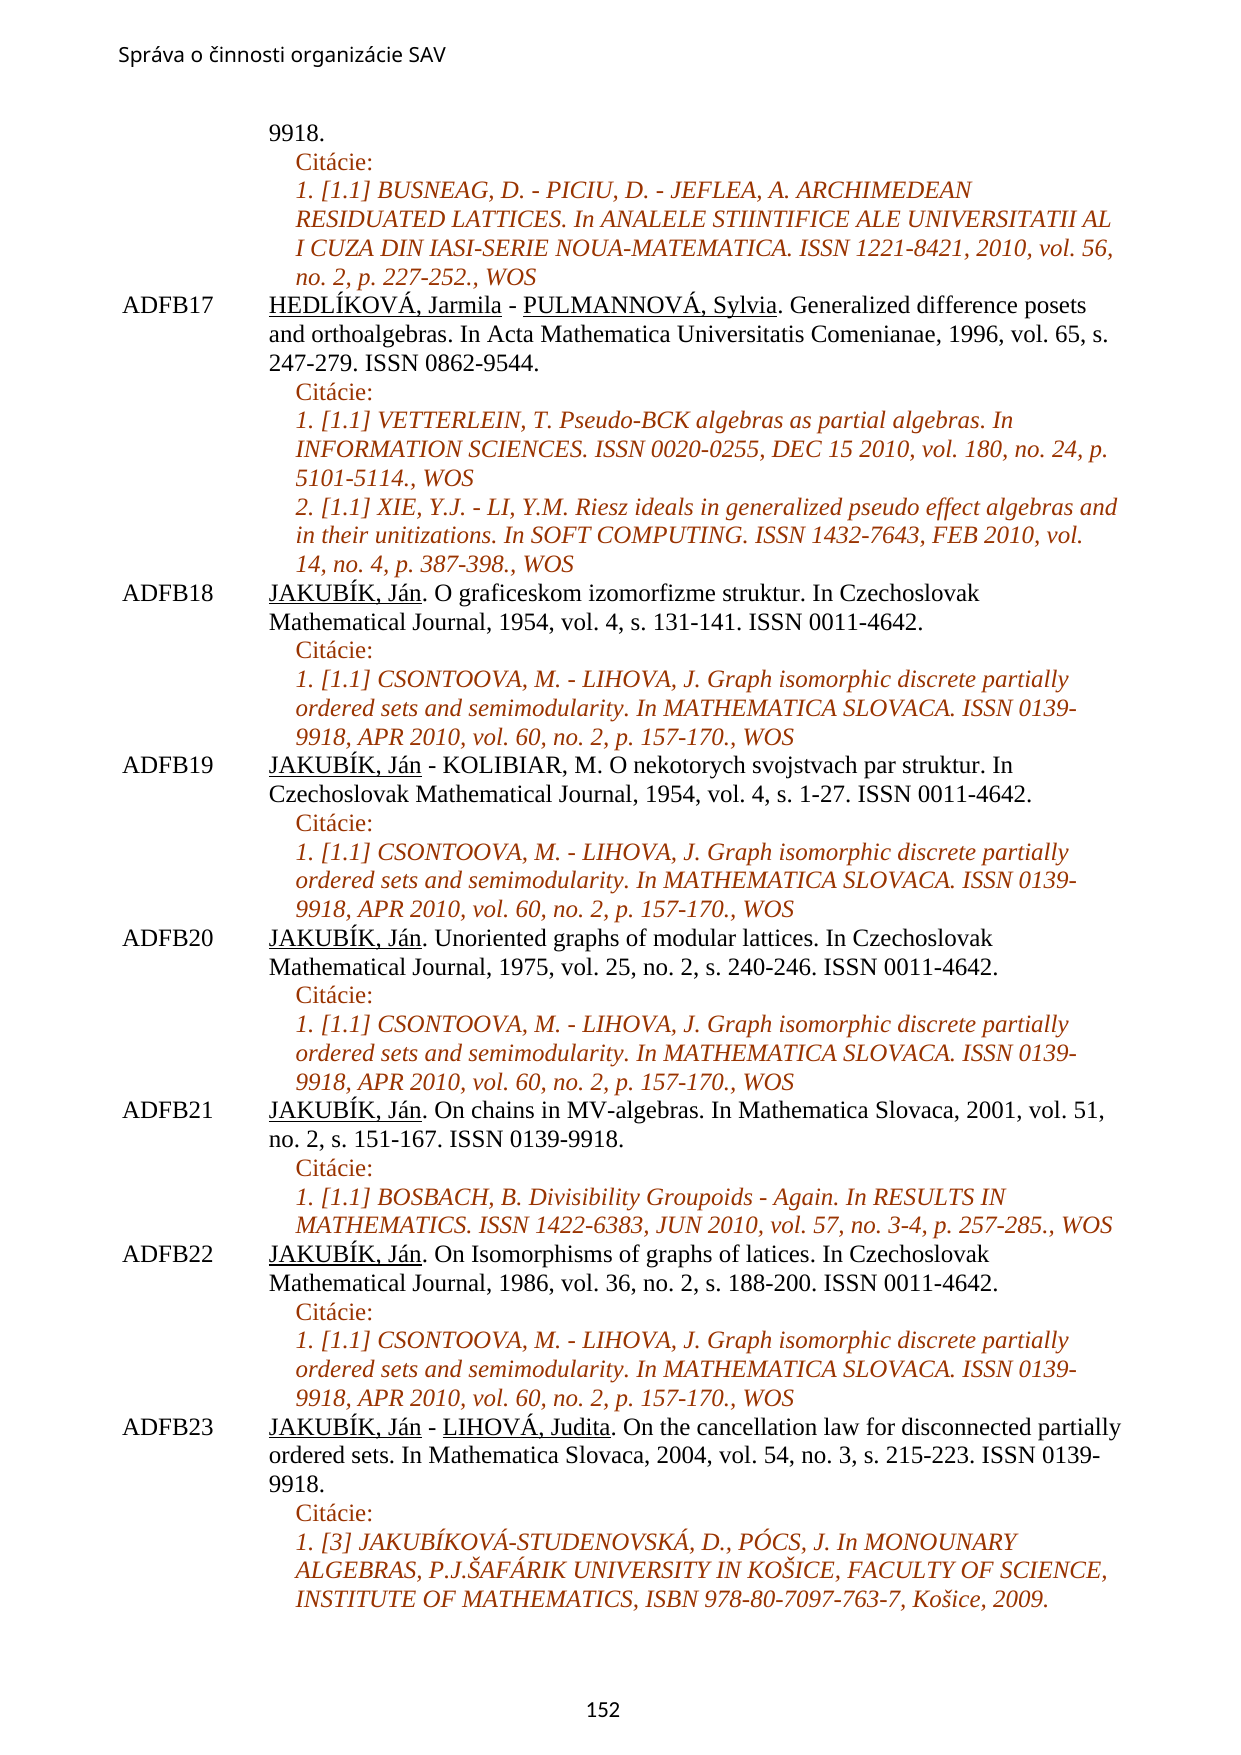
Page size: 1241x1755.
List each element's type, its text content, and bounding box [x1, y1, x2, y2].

table_header ADFB21 [122, 1096, 269, 1153]
table_header JAKUBÍK, Ján. On Isomorphisms of graphs of latices. In Czechoslovak Mathematical Journal, 1986, vol. 36, no. 2, s. 188-200. ISSN 0011-4642. [269, 1239, 1122, 1297]
table_header ADFB17 [122, 291, 269, 377]
text Citácie: [295, 1498, 1122, 1527]
table_header JAKUBÍK, Ján - KOLIBIAR, M. O nekotorych svojstvach par struktur. In Czechoslovak Mathematical Journal, 1954, vol. 4, s. 1-27. ISSN 0011-4642. [269, 751, 1122, 808]
text 1. [1.1] CSONTOOVA, M. - LIHOVA, J. Graph isomorphic discrete partially ordered sets and semimodularity. In MATHEMATICA SLOVACA. ISSN 0139-9918, APR 2010, vol. 60, no. 2, p. 157-170., WOS [295, 837, 1122, 923]
table_header JAKUBÍK, Ján - LIHOVÁ, Judita. On the cancellation law for disconnected partially ordered sets. In Mathematica Slovaca, 2004, vol. 54, no. 3, s. 215-223. ISSN 0139-9918. [269, 1412, 1122, 1498]
text Citácie: [295, 1153, 1122, 1182]
table_header ADFB23 [122, 1412, 269, 1498]
text 1. [1.1] CSONTOOVA, M. - LIHOVA, J. Graph isomorphic discrete partially ordered sets and semimodularity. In MATHEMATICA SLOVACA. ISSN 0139-9918, APR 2010, vol. 60, no. 2, p. 157-170., WOS [295, 664, 1122, 751]
table_header ADFB22 [122, 1239, 269, 1297]
text Citácie: [295, 377, 1122, 406]
text 1. [1.1] BUSNEAG, D. - PICIU, D. - JEFLEA, A. ARCHIMEDEAN RESIDUATED LATTICES. In ANALELE STIINTIFICE ALE UNIVERSITATII AL I CUZA DIN IASI-SERIE NOUA-MATEMATICA. ISSN 1221-8421, 2010, vol. 56, no. 2, p. 227-252., WOS [295, 176, 1122, 291]
table_header ADFB19 [122, 751, 269, 808]
text Citácie: [295, 147, 1122, 176]
text 2. [1.1] XIE, Y.J. - LI, Y.M. Riesz ideals in generalized pseudo effect algebras and in their unitizations. In SOFT COMPUTING. ISSN 1432-7643, FEB 2010, vol. 14, no. 4, p. 387-398., WOS [295, 492, 1122, 578]
table_header JAKUBÍK, Ján. On chains in MV-algebras. In Mathematica Slovaca, 2001, vol. 51, no. 2, s. 151-167. ISSN 0139-9918. [269, 1096, 1122, 1153]
text Citácie: [295, 1297, 1122, 1326]
text Citácie: [295, 808, 1122, 837]
text 1. [1.1] CSONTOOVA, M. - LIHOVA, J. Graph isomorphic discrete partially ordered sets and semimodularity. In MATHEMATICA SLOVACA. ISSN 0139-9918, APR 2010, vol. 60, no. 2, p. 157-170., WOS [295, 1009, 1122, 1096]
table_header ADFB20 [122, 923, 269, 981]
text 1. [1.1] CSONTOOVA, M. - LIHOVA, J. Graph isomorphic discrete partially ordered sets and semimodularity. In MATHEMATICA SLOVACA. ISSN 0139-9918, APR 2010, vol. 60, no. 2, p. 157-170., WOS [295, 1326, 1122, 1412]
table_header HEDLÍKOVÁ, Jarmila - PULMANNOVÁ, Sylvia. Generalized difference posets and orthoalgebras. In Acta Mathematica Universitatis Comenianae, 1996, vol. 65, s. 247-279. ISSN 0862-9544. [269, 291, 1122, 377]
text 1. [1.1] BOSBACH, B. Divisibility Groupoids - Again. In RESULTS IN MATHEMATICS. ISSN 1422-6383, JUN 2010, vol. 57, no. 3-4, p. 257-285., WOS [295, 1182, 1122, 1239]
table_header ADFB18 [122, 578, 269, 636]
table_header 9918. [269, 118, 1122, 147]
table_header JAKUBÍK, Ján. O graficeskom izomorfizme struktur. In Czechoslovak Mathematical Journal, 1954, vol. 4, s. 131-141. ISSN 0011-4642. [269, 578, 1122, 636]
table_header JAKUBÍK, Ján. Unoriented graphs of modular lattices. In Czechoslovak Mathematical Journal, 1975, vol. 25, no. 2, s. 240-246. ISSN 0011-4642. [269, 923, 1122, 981]
table_header [122, 118, 269, 147]
text Citácie: [295, 981, 1122, 1009]
text 1. [1.1] VETTERLEIN, T. Pseudo-BCK algebras as partial algebras. In INFORMATION SCIENCES. ISSN 0020-0255, DEC 15 2010, vol. 180, no. 24, p. 5101-5114., WOS [295, 406, 1122, 492]
text Citácie: [295, 636, 1122, 664]
text 1. [3] JAKUBÍKOVÁ-STUDENOVSKÁ, D., PÓCS, J. In MONOUNARY ALGEBRAS, P.J.ŠAFÁRIK UNIVERSITY IN KOŠICE, FACULTY OF SCIENCE, INSTITUTE OF MATHEMATICS, ISBN 978-80-7097-763-7, Košice, 2009. [295, 1527, 1122, 1613]
